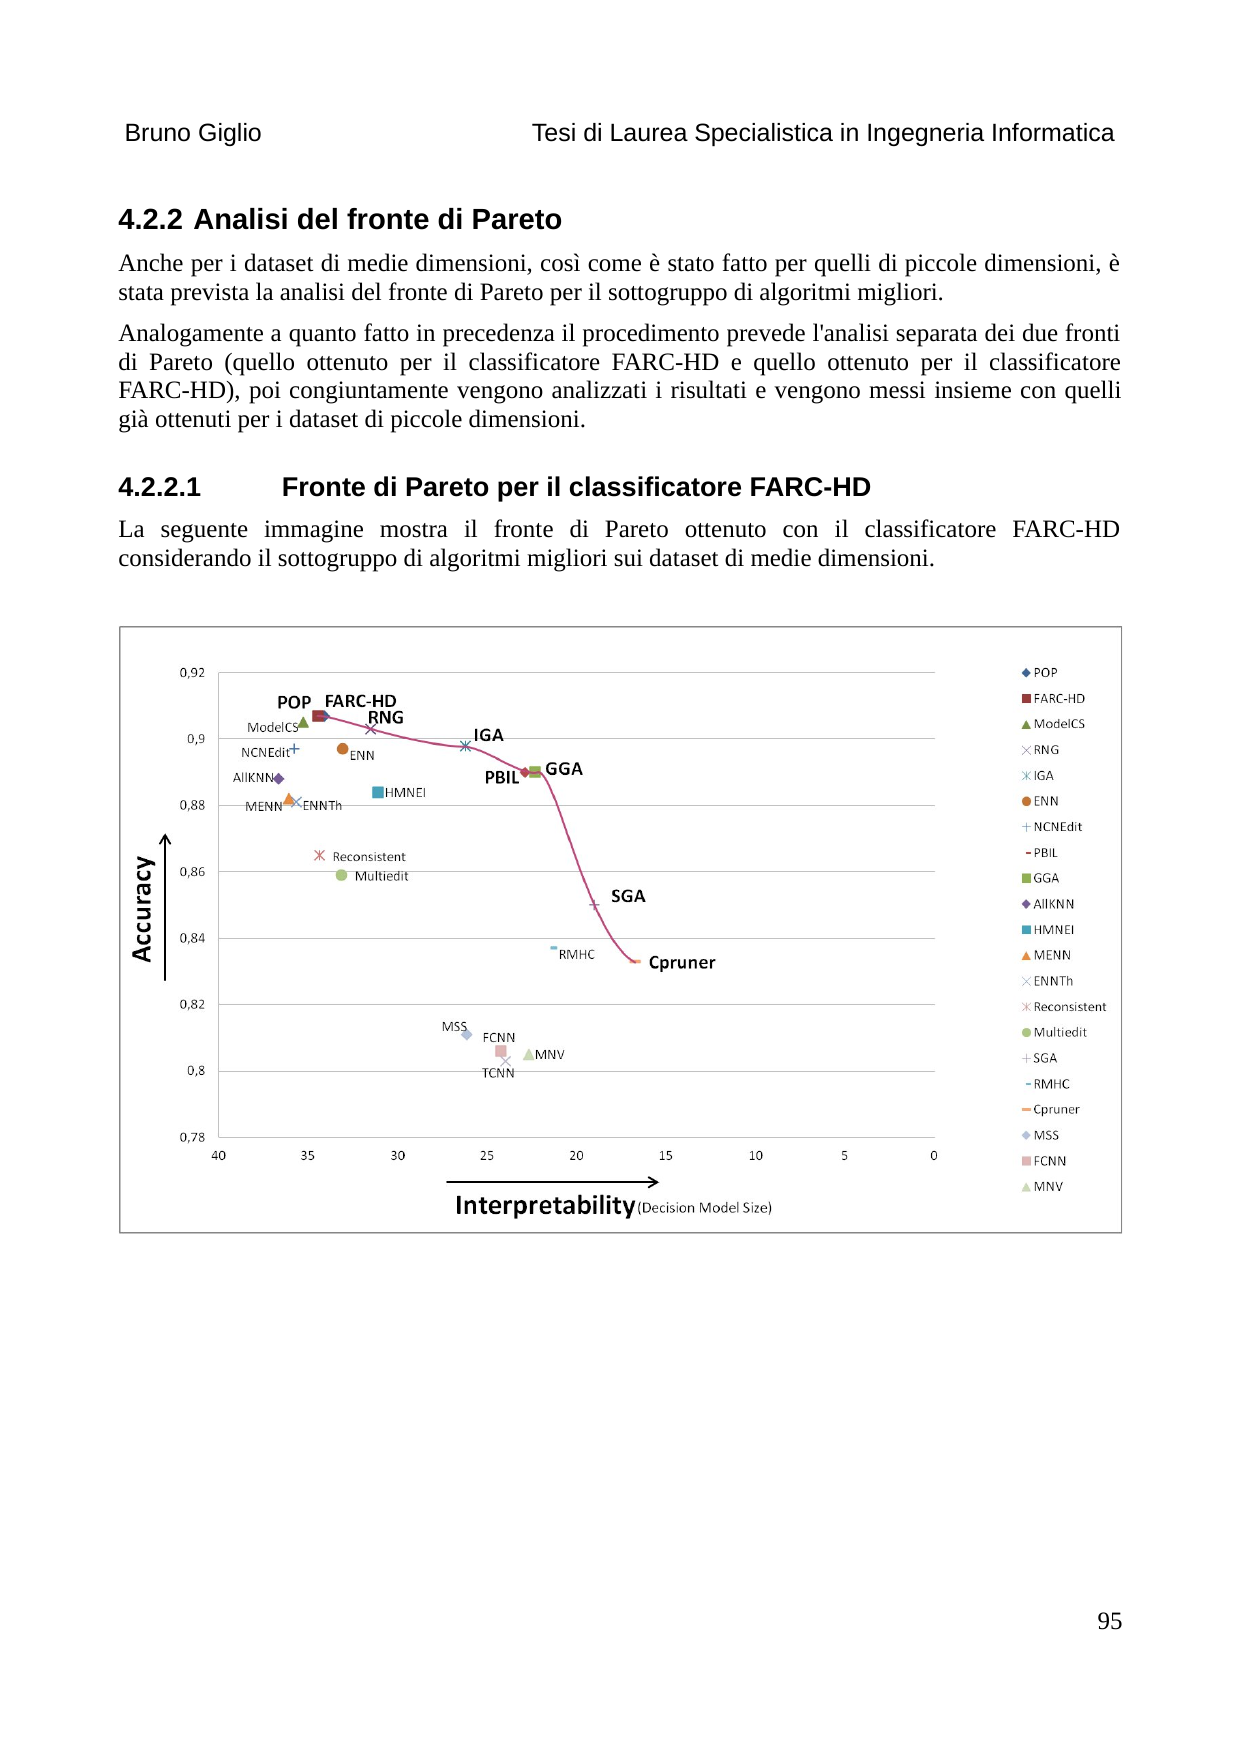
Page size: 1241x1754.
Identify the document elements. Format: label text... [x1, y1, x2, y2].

text Analogamente a quanto fatto in precedenza il procedimento prevede l'analisi separata dei due fronti di Pareto (quello ottenuto per il classificatore FARC-HD e quello ottenuto per il classificatore FARC-HD), poi congiuntamente vengono analizzati i risultati e vengono messi insieme con quelli già ottenuti per i dataset di piccole dimensioni. [118, 318, 1122, 433]
subtitle Analisi del fronte di Pareto [118, 202, 1122, 236]
text Anche per i dataset di medie dimensioni, così come è stato fatto per quelli di piccole dimensioni, è stata prevista la analisi del fronte di Pareto per il sottogruppo di algoritmi migliori. [118, 248, 1122, 306]
picture [118, 625, 1123, 1234]
subtitle Fronte di Pareto per il classificatore FARC-HD [118, 471, 1122, 502]
text La seguente immagine mostra il fronte di Pareto ottenuto con il classificatore FARC-HD considerando il sottogruppo di algoritmi migliori sui dataset di medie dimensioni. [118, 514, 1122, 572]
